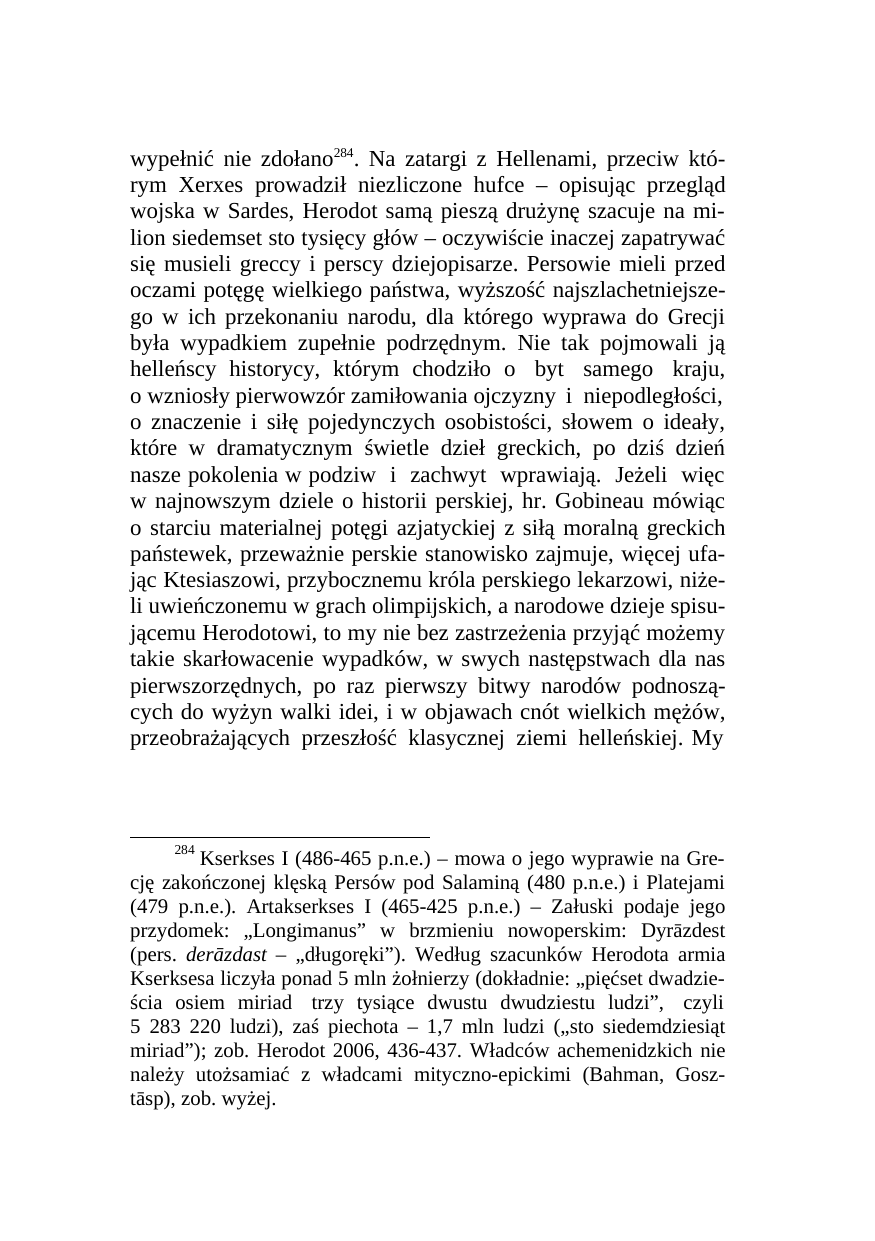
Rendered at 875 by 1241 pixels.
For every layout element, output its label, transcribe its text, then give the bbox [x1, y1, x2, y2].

text 284 Kserkses I (486-465 p.n.e.) – mowa o jego wyprawie na Gre- cję zakończonej klęską Persów pod Salaminą (480 p.n.e.) i Platejami (479 p.n.e.). Artakserkses I (465-425 p.n.e.) – Załuski podaje jego przydomek: „Longimanus” w brzmieniu nowoperskim: Dyrāzdest (pers. derāzdast – „długoręki”). Według szacunków Herodota armia Kserksesa liczyła ponad 5 mln żołnierzy (dokładnie: „pięćset dwadzie- ścia osiem miriad trzy tysiące dwustu dwudziestu ludzi”, czyli 5 283 220 ludzi), zaś piechota – 1,7 mln ludzi („sto siedemdziesiąt miriad”); zob. Herodot 2006, 436-437. Władców achemenidzkich nie należy utożsamiać z władcami mityczno-epickimi (Bahman, Gosz- tāsp), zob. wyżej. [130, 836, 726, 1110]
text wypełnić nie zdołano284. Na zatargi z Hellenami, przeciw któ- rym Xerxes prowadził niezliczone hufce – opisując przegląd wojska w Sardes, Herodot samą pieszą drużynę szacuje na mi- lion siedemset sto tysięcy głów – oczywiście inaczej zapatrywać się musieli greccy i perscy dziejopisarze. Persowie mieli przed oczami potęgę wielkiego państwa, wyższość najszlachetniejsze- go w ich przekonaniu narodu, dla którego wyprawa do Grecji była wypadkiem zupełnie podrzędnym. Nie tak pojmowali ją helleńscy historycy, którym chodziło o byt samego kraju, o wzniosły pierwowzór zamiłowania ojczyzny i niepodległości, [130, 144, 726, 408]
text o znaczenie i siłę pojedynczych osobistości, słowem o ideały, które w dramatycznym świetle dzieł greckich, po dziś dzień nasze pokolenia w podziw i zachwyt wprawiają. Jeżeli więc w najnowszym dziele o historii perskiej, hr. Gobineau mówiąc o starciu materialnej potęgi azjatyckiej z siłą moralną greckich państewek, przeważnie perskie stanowisko zajmuje, więcej ufa- jąc Ktesiaszowi, przybocznemu króla perskiego lekarzowi, niże- li uwieńczonemu w grach olimpijskich, a narodowe dzieje spisu- jącemu Herodotowi, to my nie bez zastrzeżenia przyjąć możemy takie skarłowacenie wypadków, w swych następstwach dla nas pierwszorzędnych, po raz pierwszy bitwy narodów podnoszą- cych do wyżyn walki idei, i w objawach cnót wielkich mężów, przeobrażających przeszłość klasycznej ziemi helleńskiej. My [130, 408, 726, 751]
